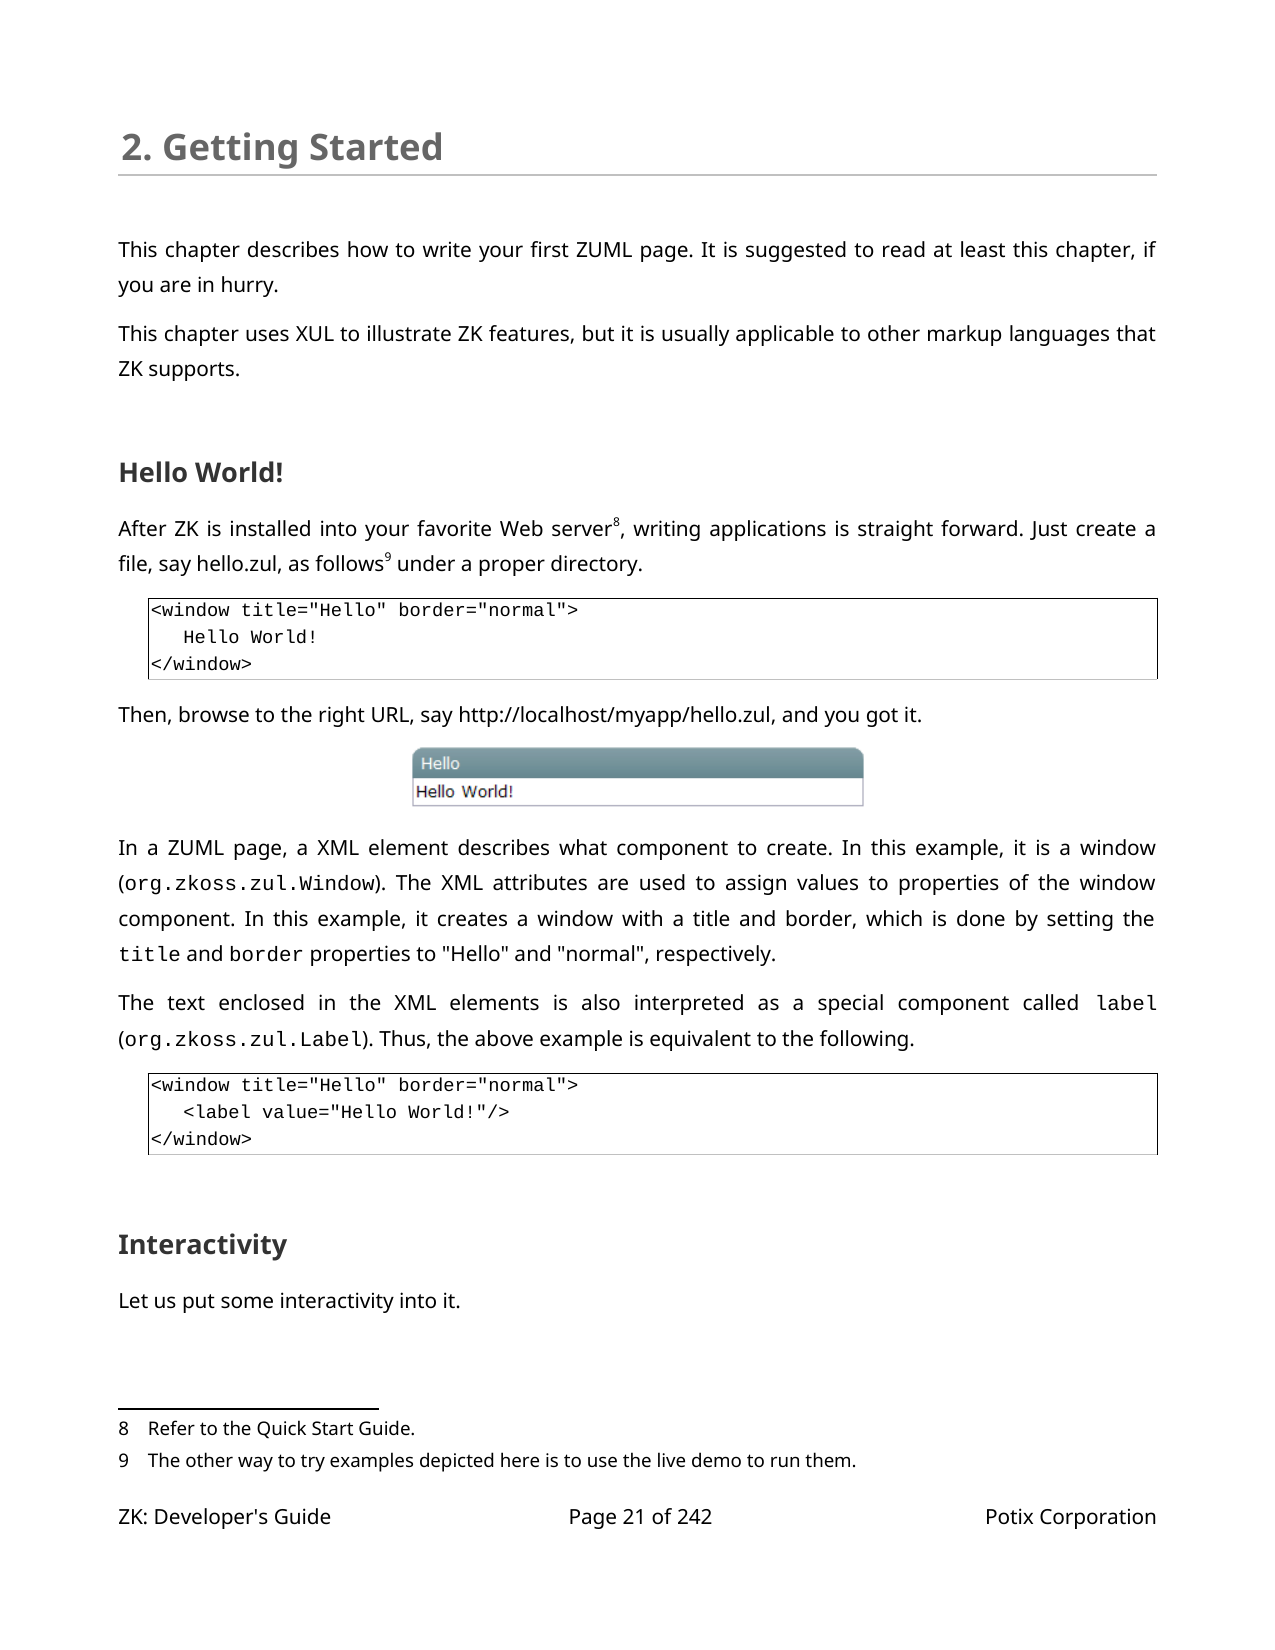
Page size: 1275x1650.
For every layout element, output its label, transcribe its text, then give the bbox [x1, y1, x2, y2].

text Refer to the Quick Start Guide. [118, 1416, 1157, 1441]
text The text enclosed in the XML elements is also interpreted as a special component called label (org.zkoss.zul.Label). Thus, the above example is equivalent to the following. [118, 988, 1157, 1052]
subtitle Interactivity [118, 1225, 1157, 1262]
text Let us put some interactivity into it. [118, 1286, 1157, 1314]
text </window> [149, 1127, 1157, 1154]
text </window> [149, 652, 1157, 679]
text <window title="Hello" border="normal"> [149, 599, 1157, 622]
subtitle 2. Getting Started [118, 118, 1157, 174]
text After ZK is installed into your favorite Web server, writing applications is straight forward. Just create a file, say hello.zul, as follows under a proper directory. [118, 514, 1157, 577]
text <label value="Hello World!"/> [149, 1100, 1157, 1124]
picture [410, 746, 865, 809]
text Hello World! [149, 625, 1157, 649]
text In a ZUML page, a XML element describes what component to create. In this example, it is a window (org.zkoss.zul.Window). The XML attributes are used to assign values to properties of the window component. In this example, it creates a window with a title and border, which is done by setting the title and border properties to "Hello" and "normal", respectively. [118, 749, 1157, 968]
text Then, browse to the right URL, say http://localhost/myapp/hello.zul, and you got it. [118, 700, 1157, 728]
text This chapter uses XUL to illustrate ZK features, but it is usually applicable to other markup languages that ZK supports. [118, 319, 1157, 382]
text This chapter describes how to write your first ZUML page. It is suggested to read at least this chapter, if you are in hurry. [118, 235, 1157, 298]
subtitle Hello World! [118, 453, 1157, 490]
text The other way to try examples depicted here is to use the live demo to run them. [118, 1447, 1157, 1473]
text <window title="Hello" border="normal"> [149, 1074, 1157, 1097]
